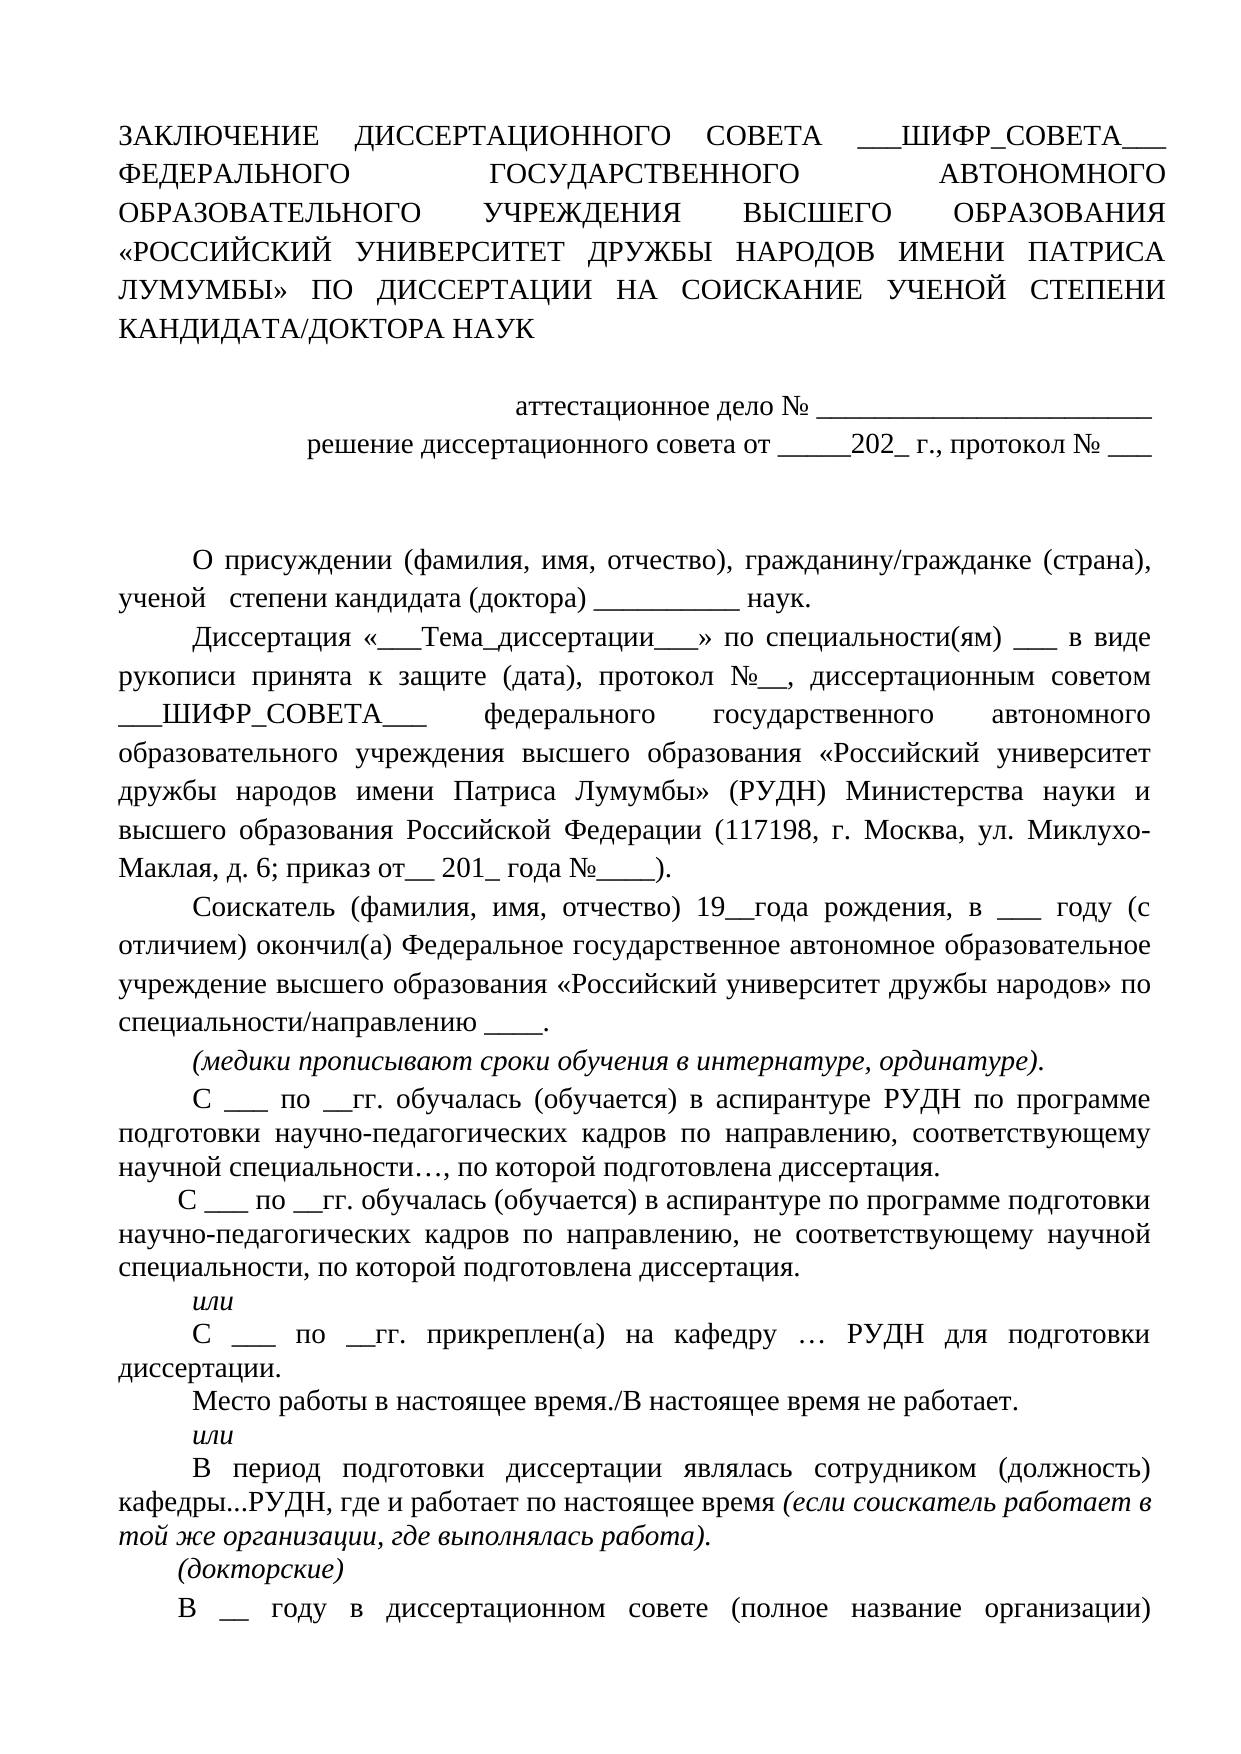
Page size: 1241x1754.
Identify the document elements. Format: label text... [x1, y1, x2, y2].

text аттестационное дело № _______________________ [118, 388, 1152, 421]
text решение диссертационного совета от _____202_ г., протокол № ___ [118, 426, 1152, 460]
text Диссертация «___Тема_диссертации___» по специальности(ям) ___ в виде рукописи принята к защите (дата), протокол №__, диссертационным советом ___ШИФР_СОВЕТА___ федерального государственного автономного образовательного учреждения высшего образования «Российский университет дружбы народов имени Патриса Лумумбы» (РУДН) Министерства науки и высшего образования Российской Федерации (117198, г. Москва, ул. Миклухо-Маклая, д. 6; приказ от__ 201_ года №____). [118, 619, 1152, 884]
text или [118, 1417, 1152, 1451]
text С ___ по __гг. прикреплен(а) на кафедру … РУДН для подготовки диссертации. [118, 1316, 1152, 1383]
text Место работы в настоящее время./В настоящее время не работает. [118, 1383, 1152, 1417]
text или [118, 1283, 1152, 1316]
text В период подготовки диссертации являлась сотрудником (должность) кафедры...РУДН, где и работает по настоящее время (если соискатель работает в той же организации, где выполнялась работа). [118, 1451, 1152, 1551]
text С ___ по __гг. обучалась (обучается) в аспирантуре РУДН по программе подготовки научно-педагогических кадров по направлению, соответствующему научной специальности…, по которой подготовлена диссертация. [118, 1082, 1152, 1182]
text (докторские) [118, 1551, 1152, 1585]
text С ___ по __гг. обучалась (обучается) в аспирантуре по программе подготовки научно-педагогических кадров по направлению, не соответствующему научной специальности, по которой подготовлена диссертация. [118, 1182, 1152, 1283]
text О присуждении (фамилия, имя, отчество), гражданину/гражданке (страна), ученой степени кандидата (доктора) __________ наук. [118, 542, 1152, 614]
text ЗАКЛЮЧЕНИЕ ДИССЕРТАЦИОННОГО СОВЕТА ___ШИФР_СОВЕТА___ ФЕДЕРАЛЬНОГО ГОСУДАРСТВЕННОГО АВТОНОМНОГО ОБРАЗОВАТЕЛЬНОГО УЧРЕЖДЕНИЯ ВЫСШЕГО ОБРАЗОВАНИЯ «РОССИЙСКИЙ УНИВЕРСИТЕТ ДРУЖБЫ НАРОДОВ ИМЕНИ ПАТРИСА ЛУМУМБЫ» ПО ДИССЕРТАЦИИ НА СОИСКАНИЕ УЧЕНОЙ СТЕПЕНИ КАНДИДАТА/ДОКТОРА НАУК [118, 118, 1167, 344]
text Соискатель (фамилия, имя, отчество) 19__года рождения, в ___ году (с отличием) окончил(а) Федеральное государственное автономное образовательное учреждение высшего образования «Российский университет дружбы народов» по специальности/направлению ____. [118, 889, 1152, 1038]
text В __ году в диссертационном совете (полное название организации) [118, 1590, 1152, 1623]
text (медики прописывают сроки обучения в интернатуре, ординатуре). [118, 1043, 1152, 1077]
